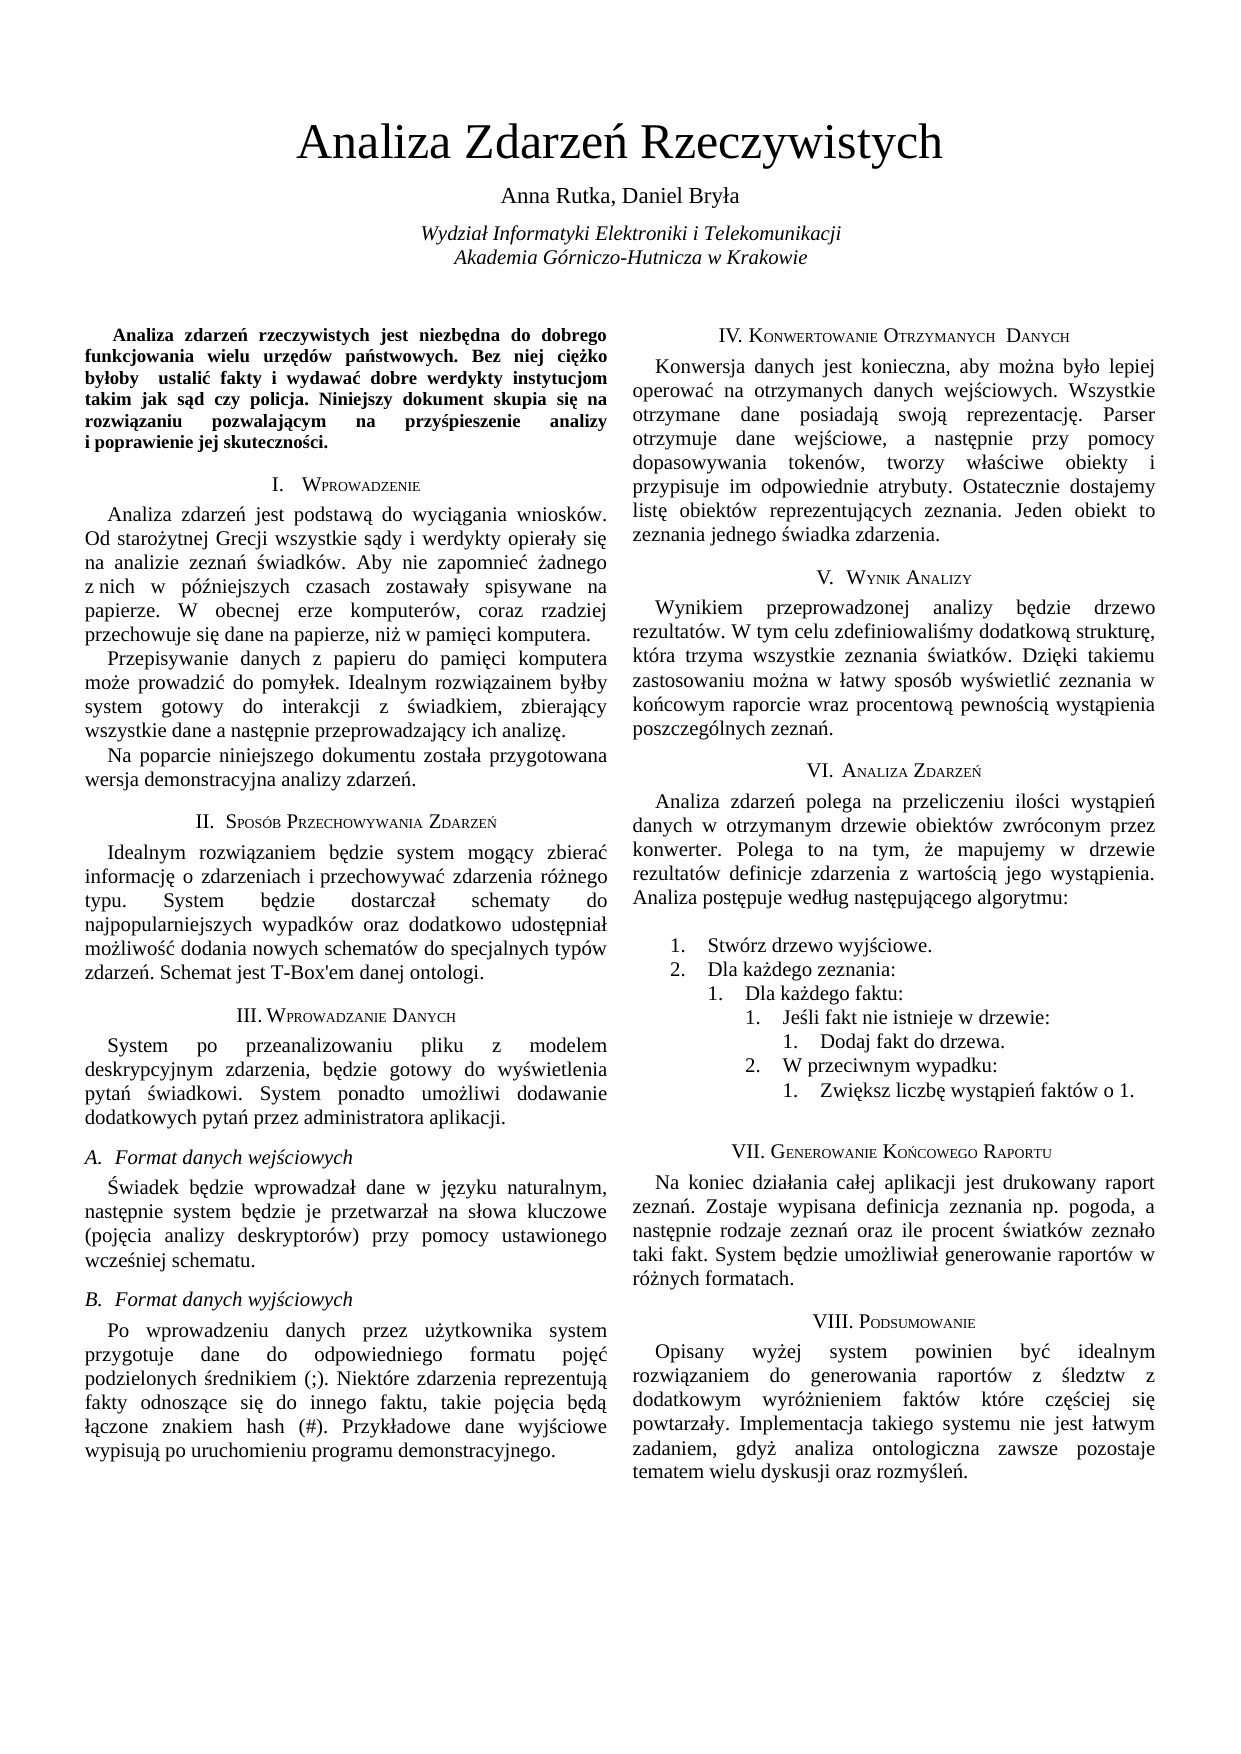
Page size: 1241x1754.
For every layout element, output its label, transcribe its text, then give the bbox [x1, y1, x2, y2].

subtitle Generowanie Końcowego Raportu [632, 1139, 1156, 1163]
text Analiza zdarzeń jest podstawą do wyciągania wniosków. Od starożytnej Grecji wszystkie sądy i werdykty opierały się na analizie zeznań świadków. Aby nie zapomnieć żadnego z nich w późniejszych czasach zostawały spisywane na papierze. W obecnej erze komputerów, coraz rzadziej przechowuje się dane na papierze, niż w pamięci komputera. [84, 502, 608, 646]
text Świadek będzie wprowadzał dane w języku naturalnym, następnie system będzie je przetwarzał na słowa kluczowe (pojęcia analizy deskryptorów) przy pomocy ustawionego wcześniej schematu. [84, 1175, 608, 1272]
text Opisany wyżej system powinien być idealnym rozwiązaniem do generowania raportów z śledztw z dodatkowym wyróżnieniem faktów które częściej się powtarzały. Implementacja takiego systemu nie jest łatwym zadaniem, gdyż analiza ontologiczna zawsze pozostaje tematem wielu dyskusji oraz rozmyśleń. [632, 1339, 1156, 1483]
text Analiza zdarzeń rzeczywistych jest niezbędna do dobrego funkcjowania wielu urzędów państwowych. Bez niej ciężko byłoby ustalić fakty i wydawać dobre werdykty instytucjom takim jak sąd czy policja. Niniejszy dokument skupia się na rozwiązaniu pozwalającym na przyśpieszenie analizy i poprawienie jej skuteczności. [84, 323, 608, 453]
list Dodaj fakt do drzewa. [782, 1029, 1156, 1053]
subtitle Podsumowanie [632, 1309, 1156, 1333]
subtitle Wprowadzanie Danych [84, 1003, 608, 1027]
list Dla każdego zeznania: [670, 957, 1156, 981]
list Stwórz drzewo wyjściowe. [670, 933, 1156, 957]
text Po wprowadzeniu danych przez użytkownika system przygotuje dane do odpowiedniego formatu pojęć podzielonych średnikiem (;). Niektóre zdarzenia reprezentują fakty odnoszące się do innego faktu, takie pojęcia będą łączone znakiem hash (#). Przykładowe dane wyjściowe wypisują po uruchomieniu programu demonstracyjnego. [84, 1317, 608, 1462]
text Wynikiem przeprowadzonej analizy będzie drzewo rezultatów. W tym celu zdefiniowaliśmy dodatkową strukturę, która trzyma wszystkie zeznania światków. Dzięki takiemu zastosowaniu można w łatwy sposób wyświetlić zeznania w końcowym raporcie wraz procentową pewnością wystąpienia poszczególnych zeznań. [632, 595, 1156, 740]
subtitle Format danych wyjściowych [84, 1287, 608, 1311]
text Analiza Zdarzeń Rzeczywistych [84, 112, 1156, 170]
subtitle Wprowadzenie [84, 472, 608, 496]
list Dla każdego faktu: [707, 981, 1156, 1005]
text Akademia Górniczo-Hutnicza w Krakowie [108, 245, 1156, 269]
text Analiza zdarzeń polega na przeliczeniu ilości wystąpień danych w otrzymanym drzewie obiektów zwróconym przez konwerter. Polega to na tym, że mapujemy w drzewie rezultatów definicje zdarzenia z wartością jego wystąpienia. Analiza postępuje według następującego algorytmu: [632, 789, 1156, 909]
subtitle Sposób Przechowywania Zdarzeń [84, 809, 608, 833]
subtitle Wynik Analizy [632, 565, 1156, 589]
text Na koniec działania całej aplikacji jest drukowany raport zeznań. Zostaje wypisana definicja zeznania np. pogoda, a następnie rodzaje zeznań oraz ile procent światków zeznało taki fakt. System będzie umożliwiał generowanie raportów w różnych formatach. [632, 1170, 1156, 1290]
list Jeśli fakt nie istnieje w drzewie: [745, 1005, 1156, 1029]
text System po przeanalizowaniu pliku z modelem deskrypcyjnym zdarzenia, będzie gotowy do wyświetlenia pytań świadkowi. System ponadto umożliwi dodawanie dodatkowych pytań przez administratora aplikacji. [84, 1033, 608, 1129]
list W przeciwnym wypadku: [745, 1053, 1156, 1077]
text Idealnym rozwiązaniem będzie system mogący zbierać informację o zdarzeniach i przechowywać zdarzenia różnego typu. System będzie dostarczał schematy do najpopularniejszych wypadków oraz dodatkowo udostępniał możliwość dodania nowych schematów do specjalnych typów zdarzeń. Schemat jest T-Box'em danej ontologi. [84, 840, 608, 984]
text Przepisywanie danych z papieru do pamięci komputera może prowadzić do pomyłek. Idealnym rozwiązainem byłby system gotowy do interakcji z świadkiem, zbierający wszystkie dane a następnie przeprowadzający ich analizę. [84, 646, 608, 742]
text Konwersja danych jest konieczna, aby można było lepiej operować na otrzymanych danych wejściowych. Wszystkie otrzymane dane posiadają swoją reprezentację. Parser otrzymuje dane wejściowe, a następnie przy pomocy dopasowywania tokenów, tworzy właściwe obiekty i przypisuje im odpowiednie atrybuty. Ostatecznie dostajemy listę obiektów reprezentujących zeznania. Jeden obiekt to zeznania jednego świadka zdarzenia. [632, 354, 1156, 546]
subtitle Analiza Zdarzeń [632, 758, 1156, 782]
subtitle Format danych wejściowych [84, 1145, 608, 1169]
text Anna Rutka, Daniel Bryła [84, 182, 1156, 208]
subtitle Konwertowanie Otrzymanych Danych [632, 323, 1156, 347]
list Zwiększ liczbę wystąpień faktów o 1. [782, 1077, 1156, 1102]
text Wydział Informatyki Elektroniki i Telekomunikacji [108, 221, 1156, 245]
text Na poparcie niniejszego dokumentu została przygotowana wersja demonstracyjna analizy zdarzeń. [84, 742, 608, 791]
